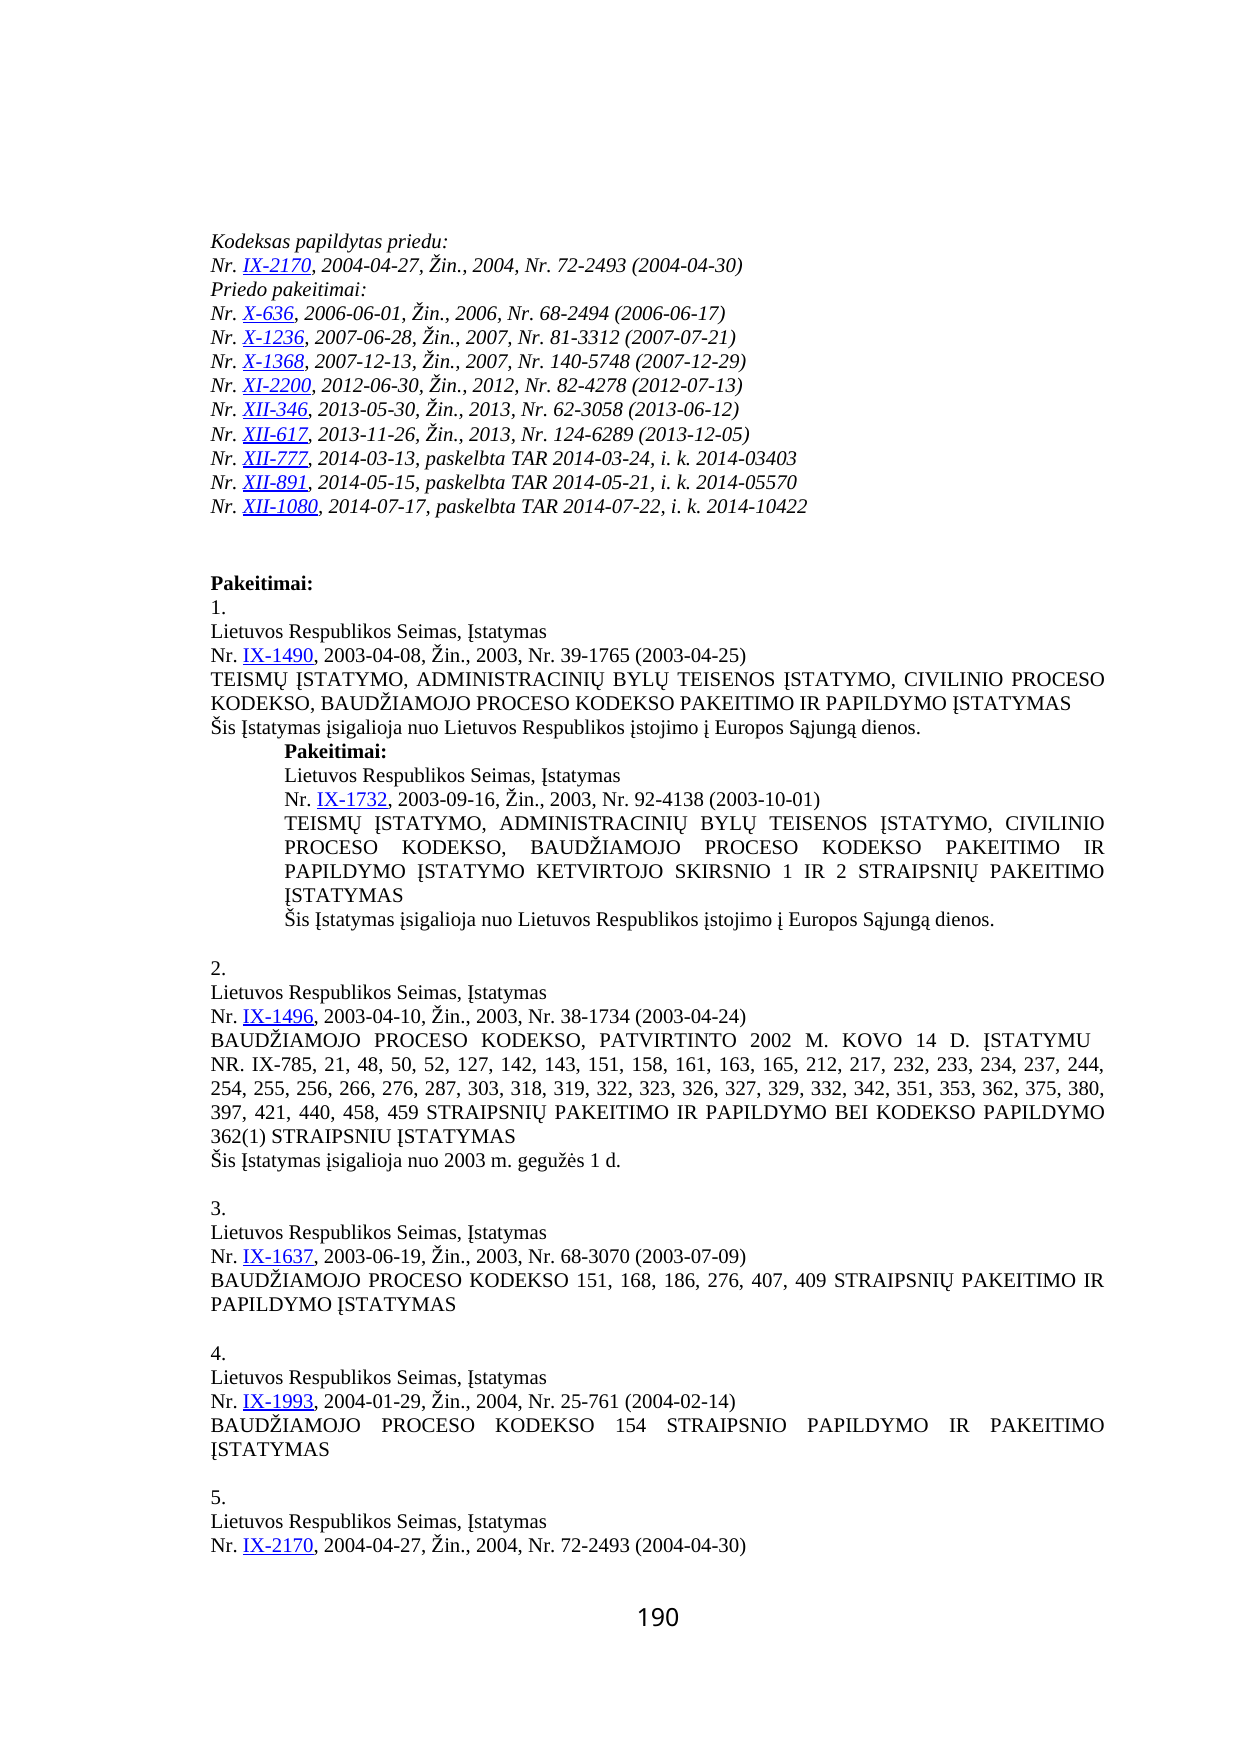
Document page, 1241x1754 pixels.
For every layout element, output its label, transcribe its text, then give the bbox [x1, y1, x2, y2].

text Nr. X-1368, 2007-12-13, Žin., 2007, Nr. 140-5748 (2007-12-29) [210, 349, 1105, 373]
text Nr. X-1236, 2007-06-28, Žin., 2007, Nr. 81-3312 (2007-07-21) [210, 325, 1105, 349]
text Pakeitimai: [210, 571, 1105, 594]
text Nr. XII-617, 2013-11-26, Žin., 2013, Nr. 124-6289 (2013-12-05) [210, 421, 1105, 446]
text Lietuvos Respublikos Seimas, Įstatymas [210, 763, 1105, 787]
text 2. [210, 956, 1105, 979]
text Pakeitimai: [210, 739, 1105, 763]
text TEISMŲ ĮSTATYMO, ADMINISTRACINIŲ BYLŲ TEISENOS ĮSTATYMO, CIVILINIO PROCESO KODEKSO, BAUDŽIAMOJO PROCESO KODEKSO PAKEITIMO IR PAPILDYMO ĮSTATYMO KETVIRTOJO SKIRSNIO 1 IR 2 STRAIPSNIŲ PAKEITIMO ĮSTATYMAS [284, 811, 1105, 907]
text 1. [210, 594, 1105, 619]
text Nr. IX-1993, 2004-01-29, Žin., 2004, Nr. 25-761 (2004-02-14) [210, 1389, 1105, 1413]
text BAUDŽIAMOJO PROCESO KODEKSO 154 STRAIPSNIO PAPILDYMO IR PAKEITIMO ĮSTATYMAS [210, 1413, 1105, 1461]
text Nr. XII-346, 2013-05-30, Žin., 2013, Nr. 62-3058 (2013-06-12) [210, 397, 1105, 421]
text Nr. IX-1637, 2003-06-19, Žin., 2003, Nr. 68-3070 (2003-07-09) [210, 1244, 1105, 1268]
text Nr. XII-1080, 2014-07-17, paskelbta TAR 2014-07-22, i. k. 2014-10422 [210, 494, 1105, 518]
text Lietuvos Respublikos Seimas, Įstatymas [210, 979, 1105, 1004]
text BAUDŽIAMOJO PROCESO KODEKSO 151, 168, 186, 276, 407, 409 STRAIPSNIŲ PAKEITIMO IR PAPILDYMO ĮSTATYMAS [210, 1268, 1105, 1316]
text Nr. IX-1496, 2003-04-10, Žin., 2003, Nr. 38-1734 (2003-04-24) [210, 1004, 1105, 1028]
text Šis Įstatymas įsigalioja nuo Lietuvos Respublikos įstojimo į Europos Sąjungą dienos. [210, 907, 1105, 931]
text Lietuvos Respublikos Seimas, Įstatymas [210, 1364, 1105, 1389]
text Nr. IX-2170, 2004-04-27, Žin., 2004, Nr. 72-2493 (2004-04-30) [210, 1533, 1105, 1557]
text Nr. IX-1732, 2003-09-16, Žin., 2003, Nr. 92-4138 (2003-10-01) [210, 787, 1105, 811]
text TEISMŲ ĮSTATYMO, ADMINISTRACINIŲ BYLŲ TEISENOS ĮSTATYMO, CIVILINIO PROCESO KODEKSO, BAUDŽIAMOJO PROCESO KODEKSO PAKEITIMO IR PAPILDYMO ĮSTATYMAS [210, 667, 1105, 715]
text Nr. XII-891, 2014-05-15, paskelbta TAR 2014-05-21, i. k. 2014-05570 [210, 469, 1105, 494]
text Priedo pakeitimai: [210, 277, 1105, 301]
text Šis Įstatymas įsigalioja nuo 2003 m. gegužės 1 d. [210, 1148, 1105, 1172]
text Kodeksas papildytas priedu: [210, 229, 1105, 253]
text Nr. XII-777, 2014-03-13, paskelbta TAR 2014-03-24, i. k. 2014-03403 [210, 446, 1105, 469]
text Nr. XI-2200, 2012-06-30, Žin., 2012, Nr. 82-4278 (2012-07-13) [210, 373, 1105, 397]
text Šis Įstatymas įsigalioja nuo Lietuvos Respublikos įstojimo į Europos Sąjungą dienos. [210, 715, 1105, 739]
text Nr. X-636, 2006-06-01, Žin., 2006, Nr. 68-2494 (2006-06-17) [210, 301, 1105, 325]
text Lietuvos Respublikos Seimas, Įstatymas [210, 1509, 1105, 1533]
text Nr. IX-2170, 2004-04-27, Žin., 2004, Nr. 72-2493 (2004-04-30) [210, 253, 1105, 277]
text 5. [210, 1485, 1105, 1509]
text Lietuvos Respublikos Seimas, Įstatymas [210, 1220, 1105, 1244]
text 4. [210, 1341, 1105, 1364]
text Nr. IX-1490, 2003-04-08, Žin., 2003, Nr. 39-1765 (2003-04-25) [210, 643, 1105, 667]
text 3. [210, 1196, 1105, 1220]
text Lietuvos Respublikos Seimas, Įstatymas [210, 619, 1105, 643]
text BAUDŽIAMOJO PROCESO KODEKSO, PATVIRTINTO 2002 M. KOVO 14 D. ĮSTATYMU NR. IX-785, 21, 48, 50, 52, 127, 142, 143, 151, 158, 161, 163, 165, 212, 217, 232, 233, 234, 237, 244, 254, 255, 256, 266, 276, 287, 303, 318, 319, 322, 323, 326, 327, 329, 332, 342, 351, 353, 362, 375, 380, 397, 421, 440, 458, 459 STRAIPSNIŲ PAKEITIMO IR PAPILDYMO BEI KODEKSO PAPILDYMO 362(1) STRAIPSNIU ĮSTATYMAS [210, 1028, 1105, 1148]
